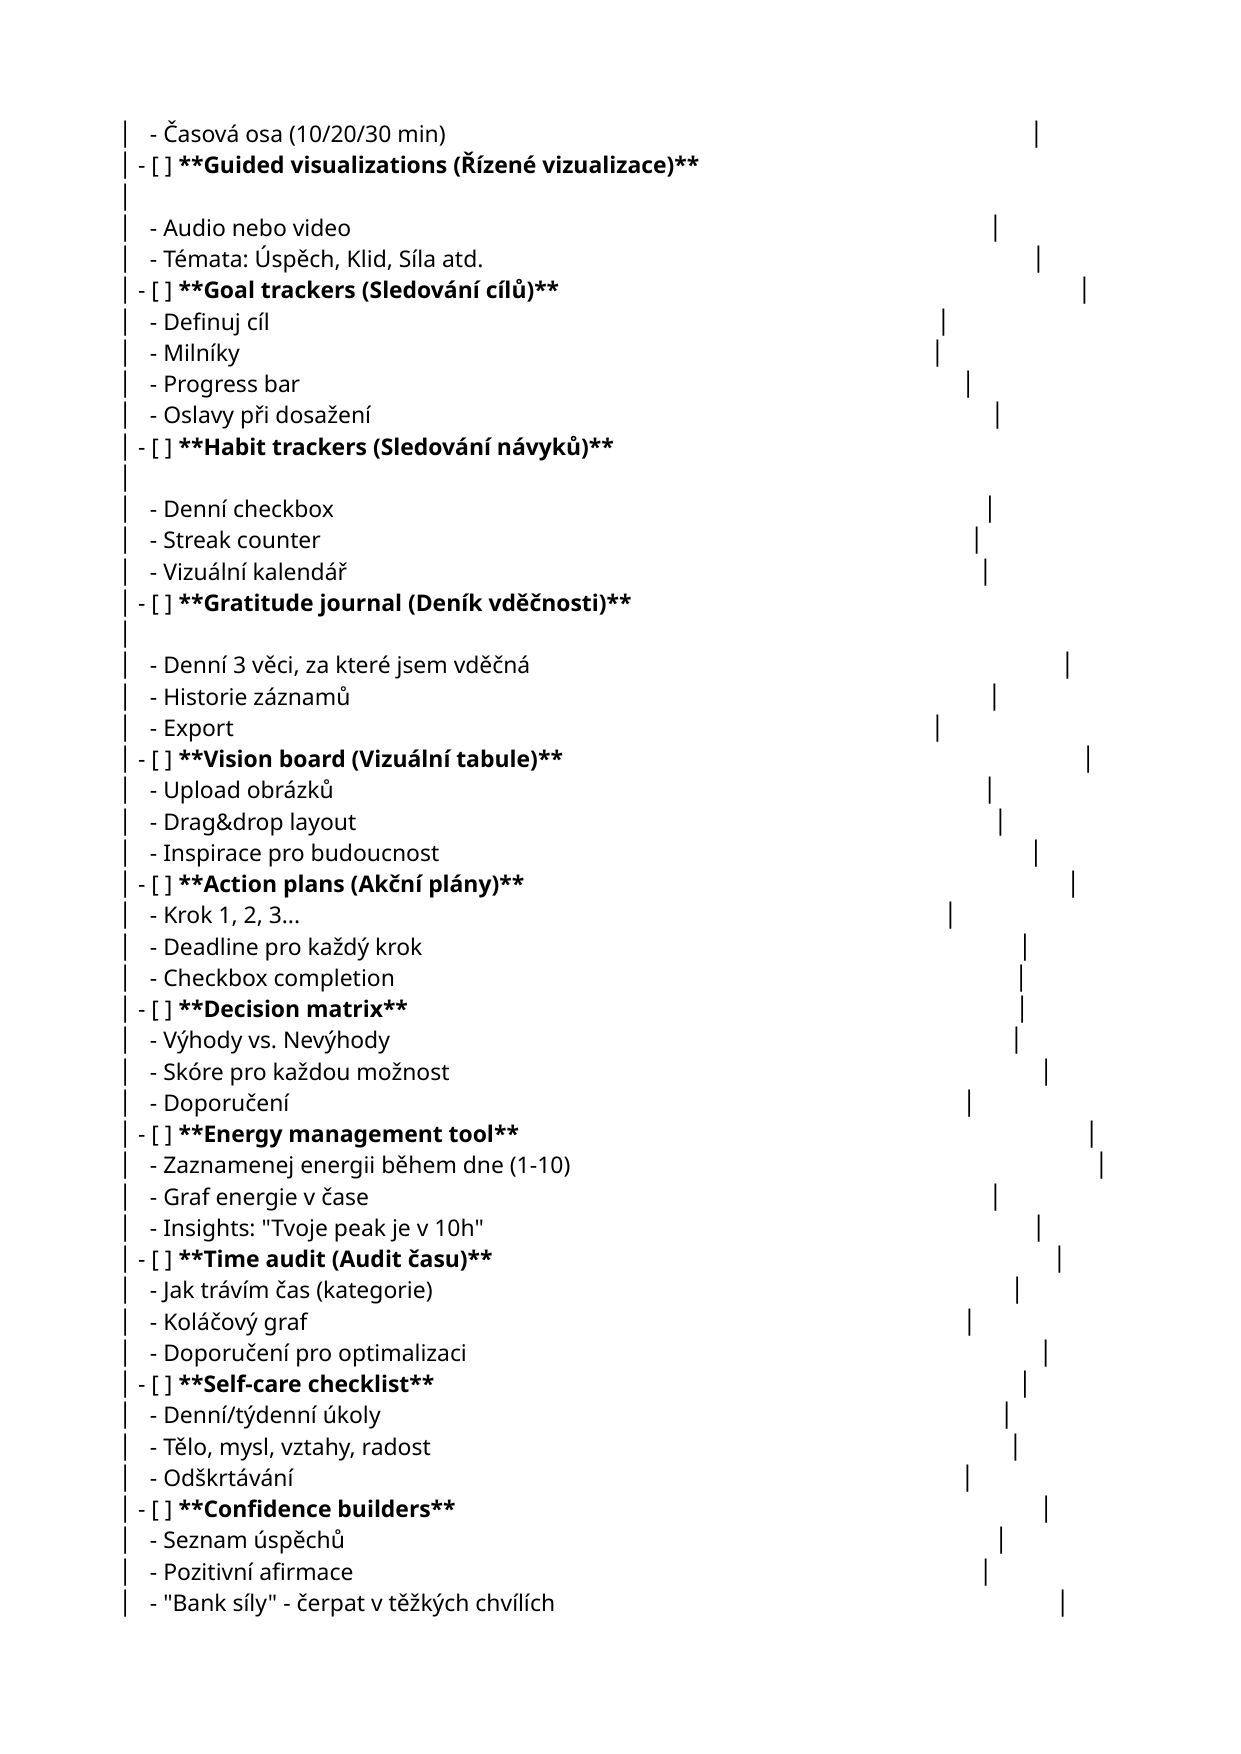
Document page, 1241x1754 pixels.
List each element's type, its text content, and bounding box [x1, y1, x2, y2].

text │ - Streak counter │ [118, 524, 1122, 556]
text │ - [ ] **Self-care checklist** │ [118, 1368, 1122, 1399]
text │ - [ ] **Gratitude journal (Deník vděčnosti)** │ [118, 587, 1122, 649]
text │ - Výhody vs. Nevýhody │ [118, 1024, 1122, 1056]
text │ - Insights: "Tvoje peak je v 10h" │ [118, 1212, 1122, 1243]
text │ - "Bank síly" - čerpat v těžkých chvílích │ [118, 1587, 1122, 1618]
text │ - [ ] **Time audit (Audit času)** │ [118, 1243, 1122, 1274]
text │ - Drag&drop layout │ [118, 806, 1122, 837]
text │ - Témata: Úspěch, Klid, Síla atd. │ [118, 243, 1122, 274]
text │ - Krok 1, 2, 3... │ [118, 899, 1122, 931]
text │ - Denní/týdenní úkoly │ [118, 1399, 1122, 1431]
text │ - Oslavy při dosažení │ [118, 399, 1122, 431]
text │ - Definuj cíl │ [118, 306, 1122, 337]
text │ - Inspirace pro budoucnost │ [118, 837, 1122, 868]
text │ - Skóre pro každou možnost │ [118, 1056, 1122, 1087]
text │ - [ ] **Guided visualizations (Řízené vizualizace)** │ [118, 149, 1122, 212]
text │ - Milníky │ [118, 337, 1122, 368]
text │ - [ ] **Vision board (Vizuální tabule)** │ [118, 743, 1122, 774]
text │ - [ ] **Decision matrix** │ [118, 993, 1122, 1024]
text │ - Graf energie v čase │ [118, 1181, 1122, 1212]
text │ - Jak trávím čas (kategorie) │ [118, 1274, 1122, 1306]
text │ - Doporučení │ [118, 1087, 1122, 1118]
text │ - Audio nebo video │ [118, 212, 1122, 243]
text │ - Odškrtávání │ [118, 1462, 1122, 1493]
text │ - Zaznamenej energii během dne (1-10) │ [118, 1149, 1122, 1181]
text │ - Denní checkbox │ [118, 493, 1122, 524]
text │ - Upload obrázků │ [118, 774, 1122, 806]
text │ - Seznam úspěchů │ [118, 1524, 1122, 1556]
text │ - [ ] **Confidence builders** │ [118, 1493, 1122, 1524]
text │ - Časová osa (10/20/30 min) │ [118, 118, 1122, 149]
text │ - Progress bar │ [118, 368, 1122, 399]
text │ - [ ] **Goal trackers (Sledování cílů)** │ [118, 274, 1122, 306]
text │ - Tělo, mysl, vztahy, radost │ [118, 1431, 1122, 1462]
text │ - Deadline pro každý krok │ [118, 931, 1122, 962]
text │ - Historie záznamů │ [118, 681, 1122, 712]
text │ - Koláčový graf │ [118, 1306, 1122, 1337]
text │ - Denní 3 věci, za které jsem vděčná │ [118, 649, 1122, 681]
text │ - [ ] **Habit trackers (Sledování návyků)** │ [118, 431, 1122, 493]
text │ - Doporučení pro optimalizaci │ [118, 1337, 1122, 1368]
text │ - Checkbox completion │ [118, 962, 1122, 993]
text │ - Export │ [118, 712, 1122, 743]
text │ - Pozitivní afirmace │ [118, 1556, 1122, 1587]
text │ - [ ] **Action plans (Akční plány)** │ [118, 868, 1122, 899]
text │ - [ ] **Energy management tool** │ [118, 1118, 1122, 1149]
text │ - Vizuální kalendář │ [118, 556, 1122, 587]
